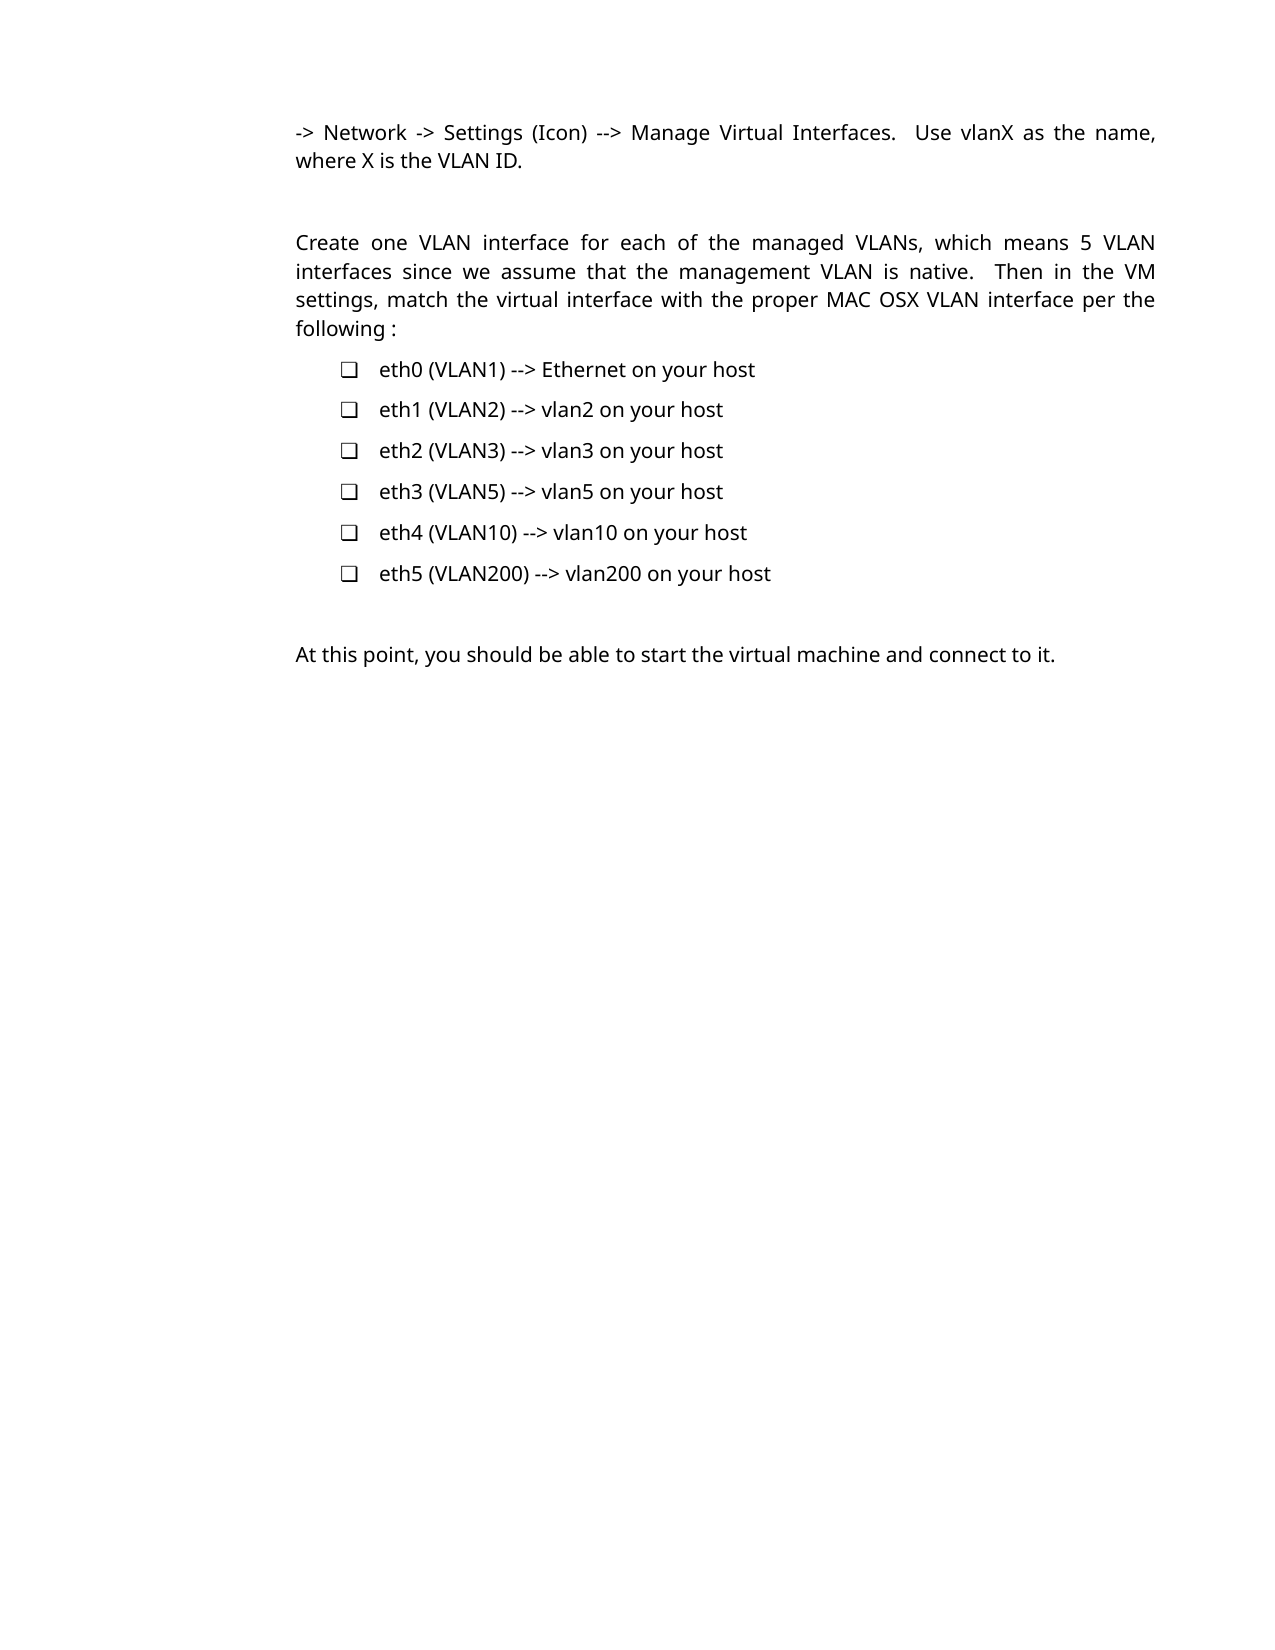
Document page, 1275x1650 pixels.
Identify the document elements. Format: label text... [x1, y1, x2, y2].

list ❏ eth3 (VLAN5) --> vlan5 on your host [340, 477, 1157, 506]
list ❏ eth1 (VLAN2) --> vlan2 on your host [340, 396, 1157, 424]
text At this point, you should be able to start the virtual machine and connect to it. [295, 641, 1157, 669]
text -> Network -> Settings (Icon) --> Manage Virtual Interfaces. Use vlanX as the name, where X is the VLAN ID. [295, 118, 1157, 175]
list ❏ eth2 (VLAN3) --> vlan3 on your host [340, 436, 1157, 465]
list ❏ eth4 (VLAN10) --> vlan10 on your host [340, 518, 1157, 546]
list ❏ eth0 (VLAN1) --> Ethernet on your host [340, 355, 1157, 383]
text Create one VLAN interface for each of the managed VLANs, which means 5 VLAN interfaces since we assume that the management VLAN is native. Then in the VM settings, match the virtual interface with the proper MAC OSX VLAN interface per the following : [295, 228, 1157, 342]
list ❏ eth5 (VLAN200) --> vlan200 on your host [340, 559, 1157, 587]
